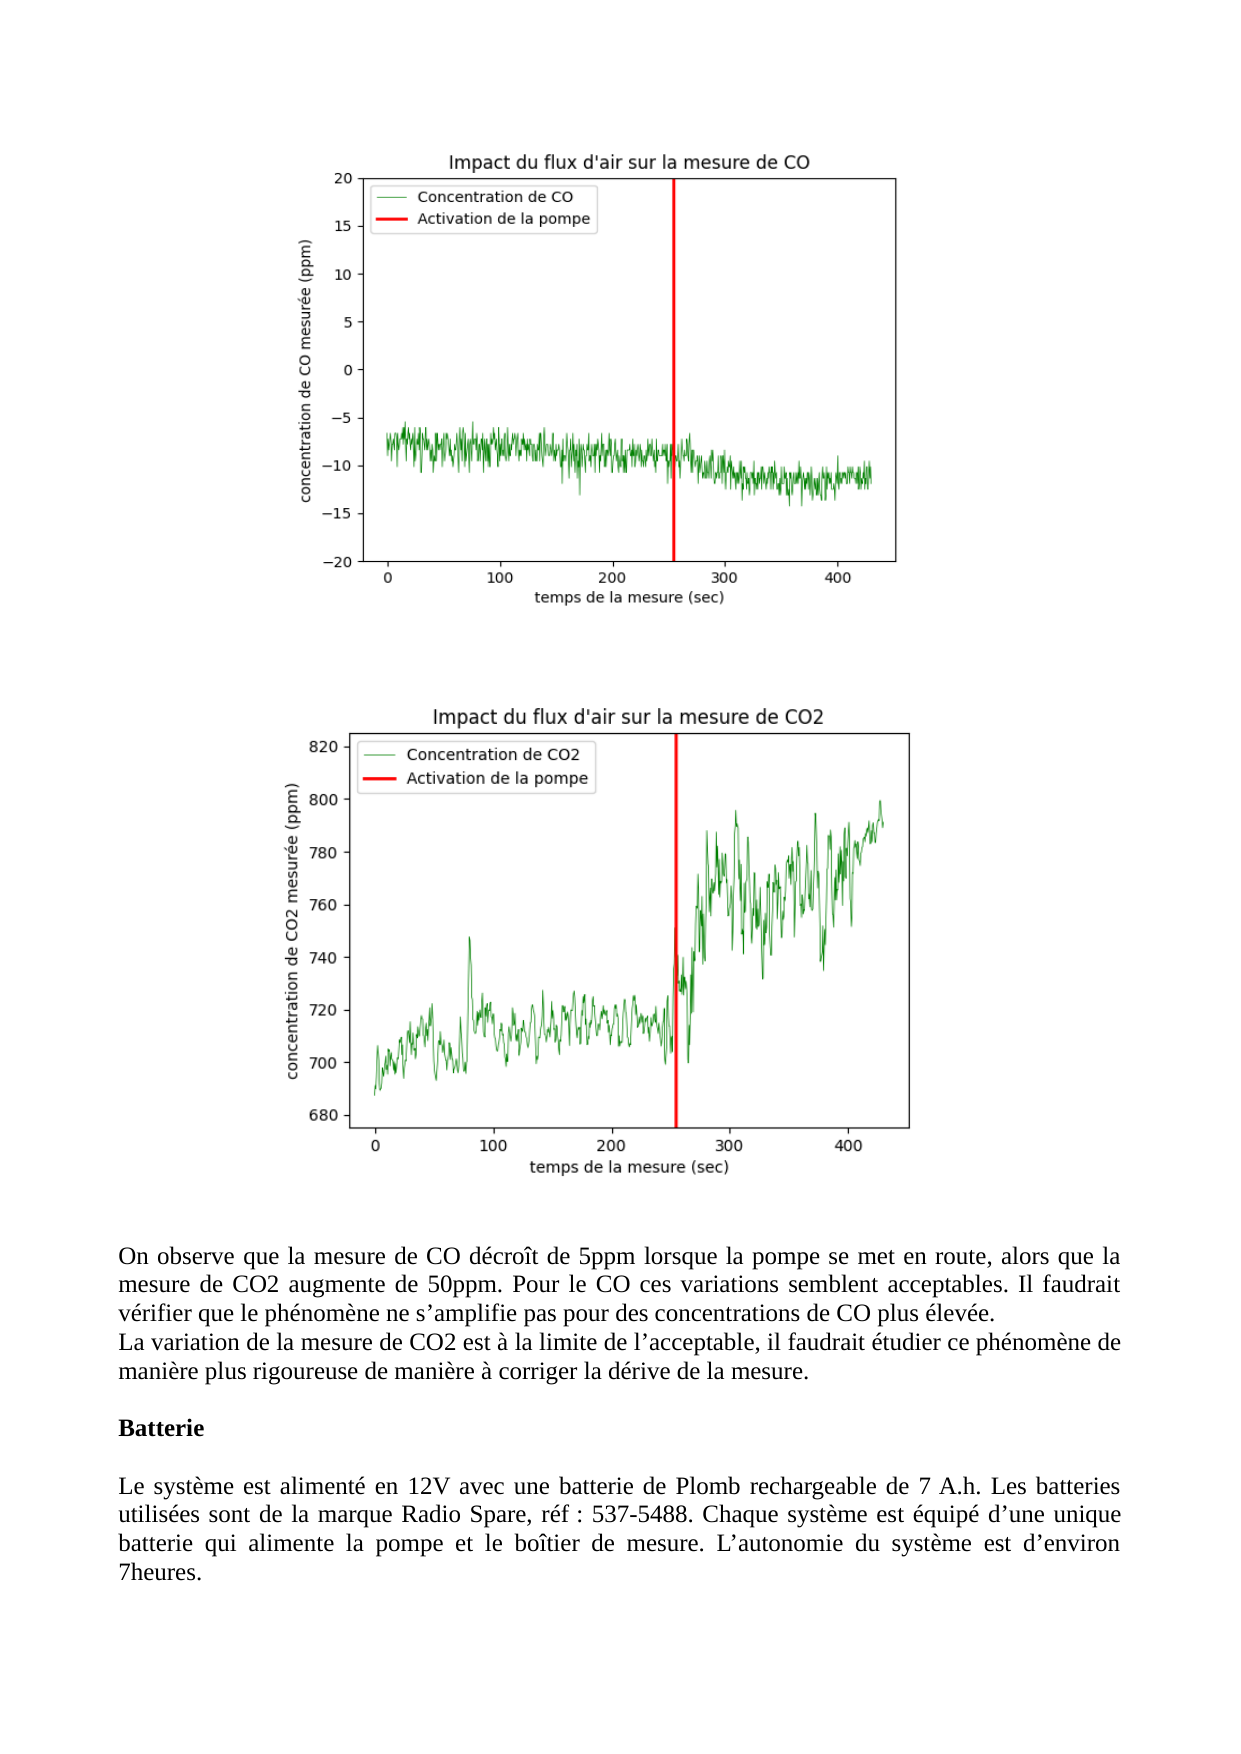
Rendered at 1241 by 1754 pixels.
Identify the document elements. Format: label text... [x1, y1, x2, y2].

text Le système est alimenté en 12V avec une batterie de Plomb rechargeable de 7 A.h. Les batteries utilisées sont de la marque Radio Spare, réf : 537-5488. Chaque système est équipé d’une unique batterie qui alimente la pompe et le boîtier de mesure. L’autonomie du système est d’environ 7heures. [118, 1471, 1122, 1586]
picture [259, 673, 981, 1184]
text On observe que la mesure de CO décroît de 5ppm lorsque la pompe se met en route, alors que la mesure de CO2 augmente de 50ppm. Pour le CO ces variations semblent acceptables. Il faudrait vérifier que le phénomène ne s’amplifie pas pour des concentrations de CO plus élevée. [118, 1241, 1122, 1327]
text La variation de la mesure de CO2 est à la limite de l’acceptable, il faudrait étudier ce phénomène de manière plus rigoureuse de manière à corriger la dérive de la mesure. [118, 1327, 1122, 1384]
text Batterie [118, 1413, 1122, 1442]
picture [277, 118, 963, 616]
